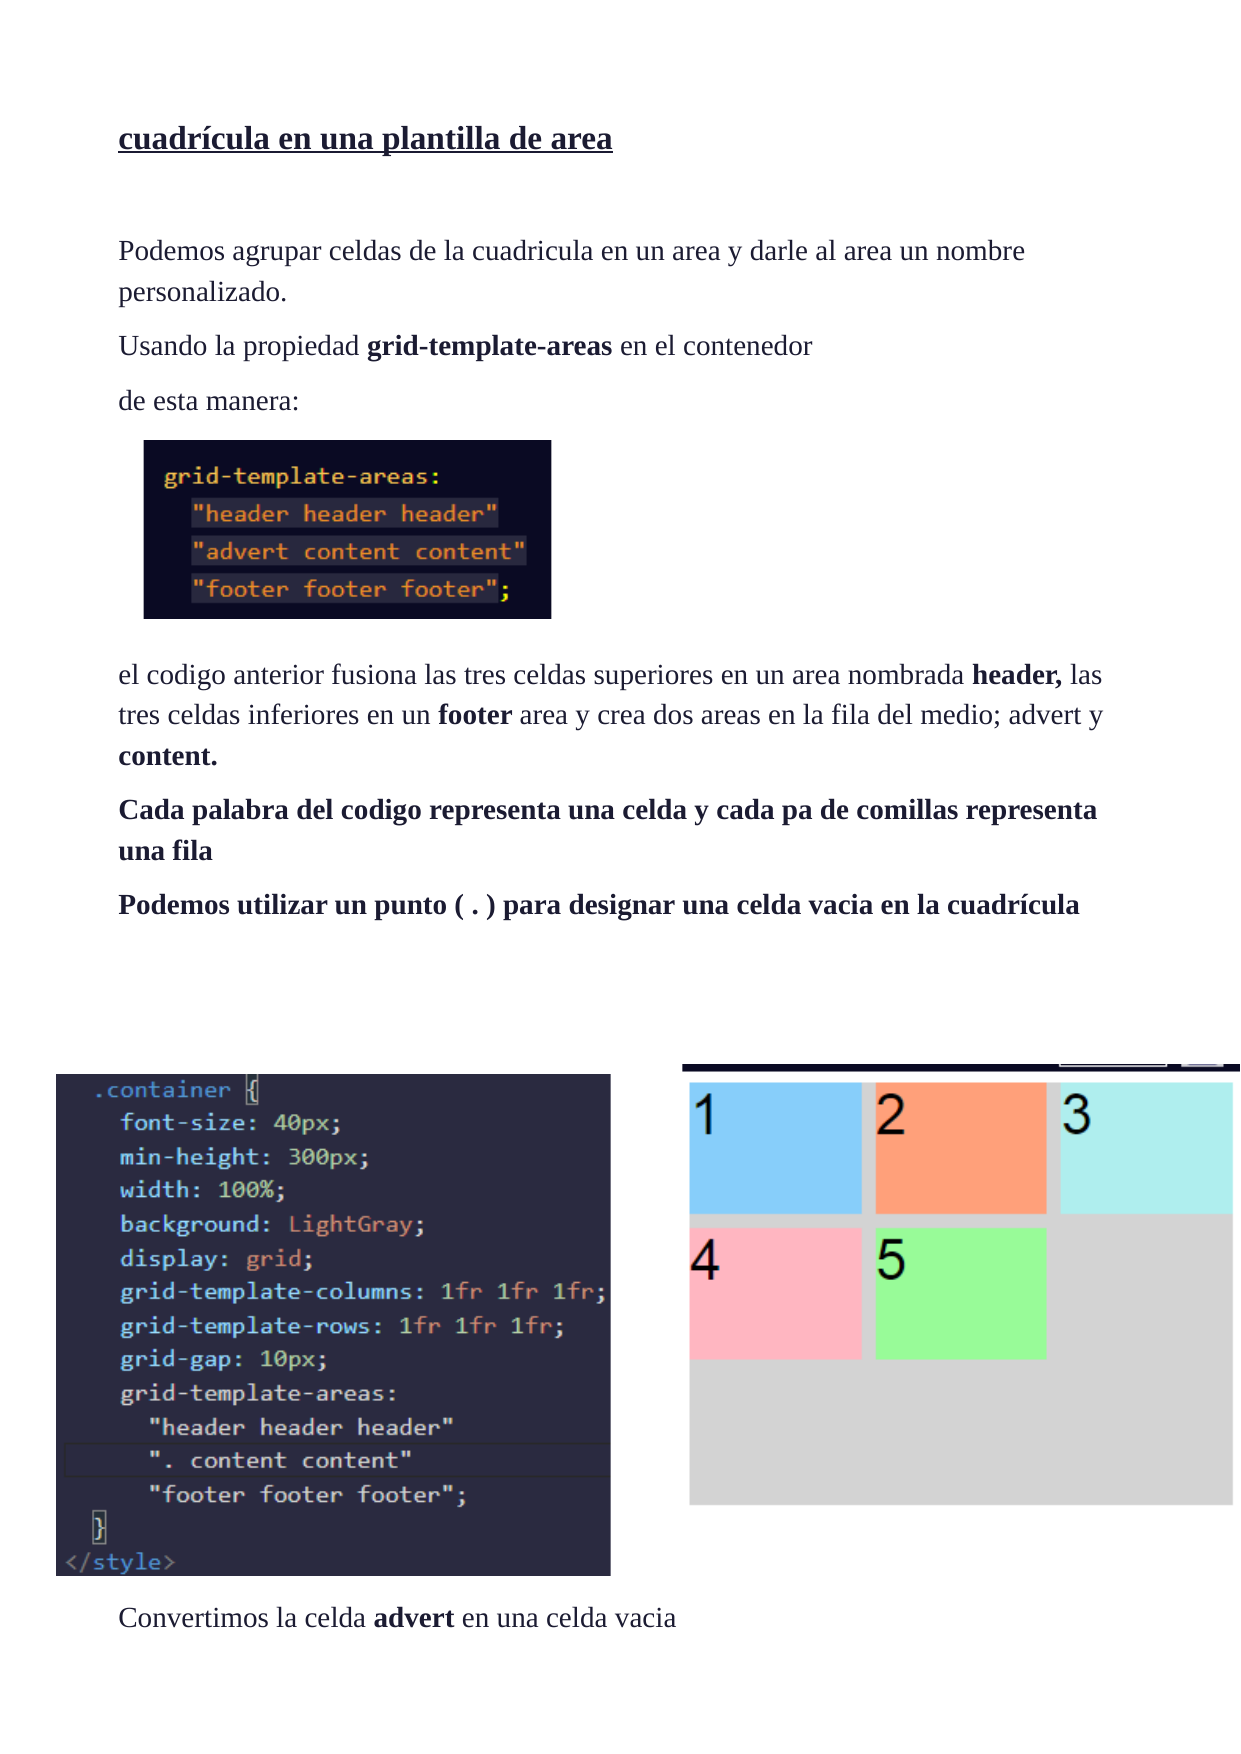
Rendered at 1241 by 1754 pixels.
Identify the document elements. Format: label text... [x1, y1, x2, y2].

picture [682, 1064, 1240, 1557]
text Podemos agrupar celdas de la cuadricula en un area y darle al area un nombre personalizado. [118, 233, 1122, 307]
text Usando la propiedad grid-template-areas en el contenedor [118, 328, 1122, 362]
text Podemos utilizar un punto ( . ) para designar una celda vacia en la cuadrícula [118, 887, 1122, 921]
text Convertimos la celda advert en una celda vacia [118, 1600, 1122, 1633]
picture [143, 440, 552, 619]
text Cada palabra del codigo representa una celda y cada pa de comillas representa una fila [118, 792, 1122, 866]
text cuadrícula en una plantilla de area [118, 118, 1122, 156]
picture [56, 1074, 611, 1576]
text de esta manera: [118, 383, 1122, 417]
text el codigo anterior fusiona las tres celdas superiores en un area nombrada header, las tres celdas inferiores en un footer area y crea dos areas en la fila del medio; advert y content. [118, 657, 1122, 771]
